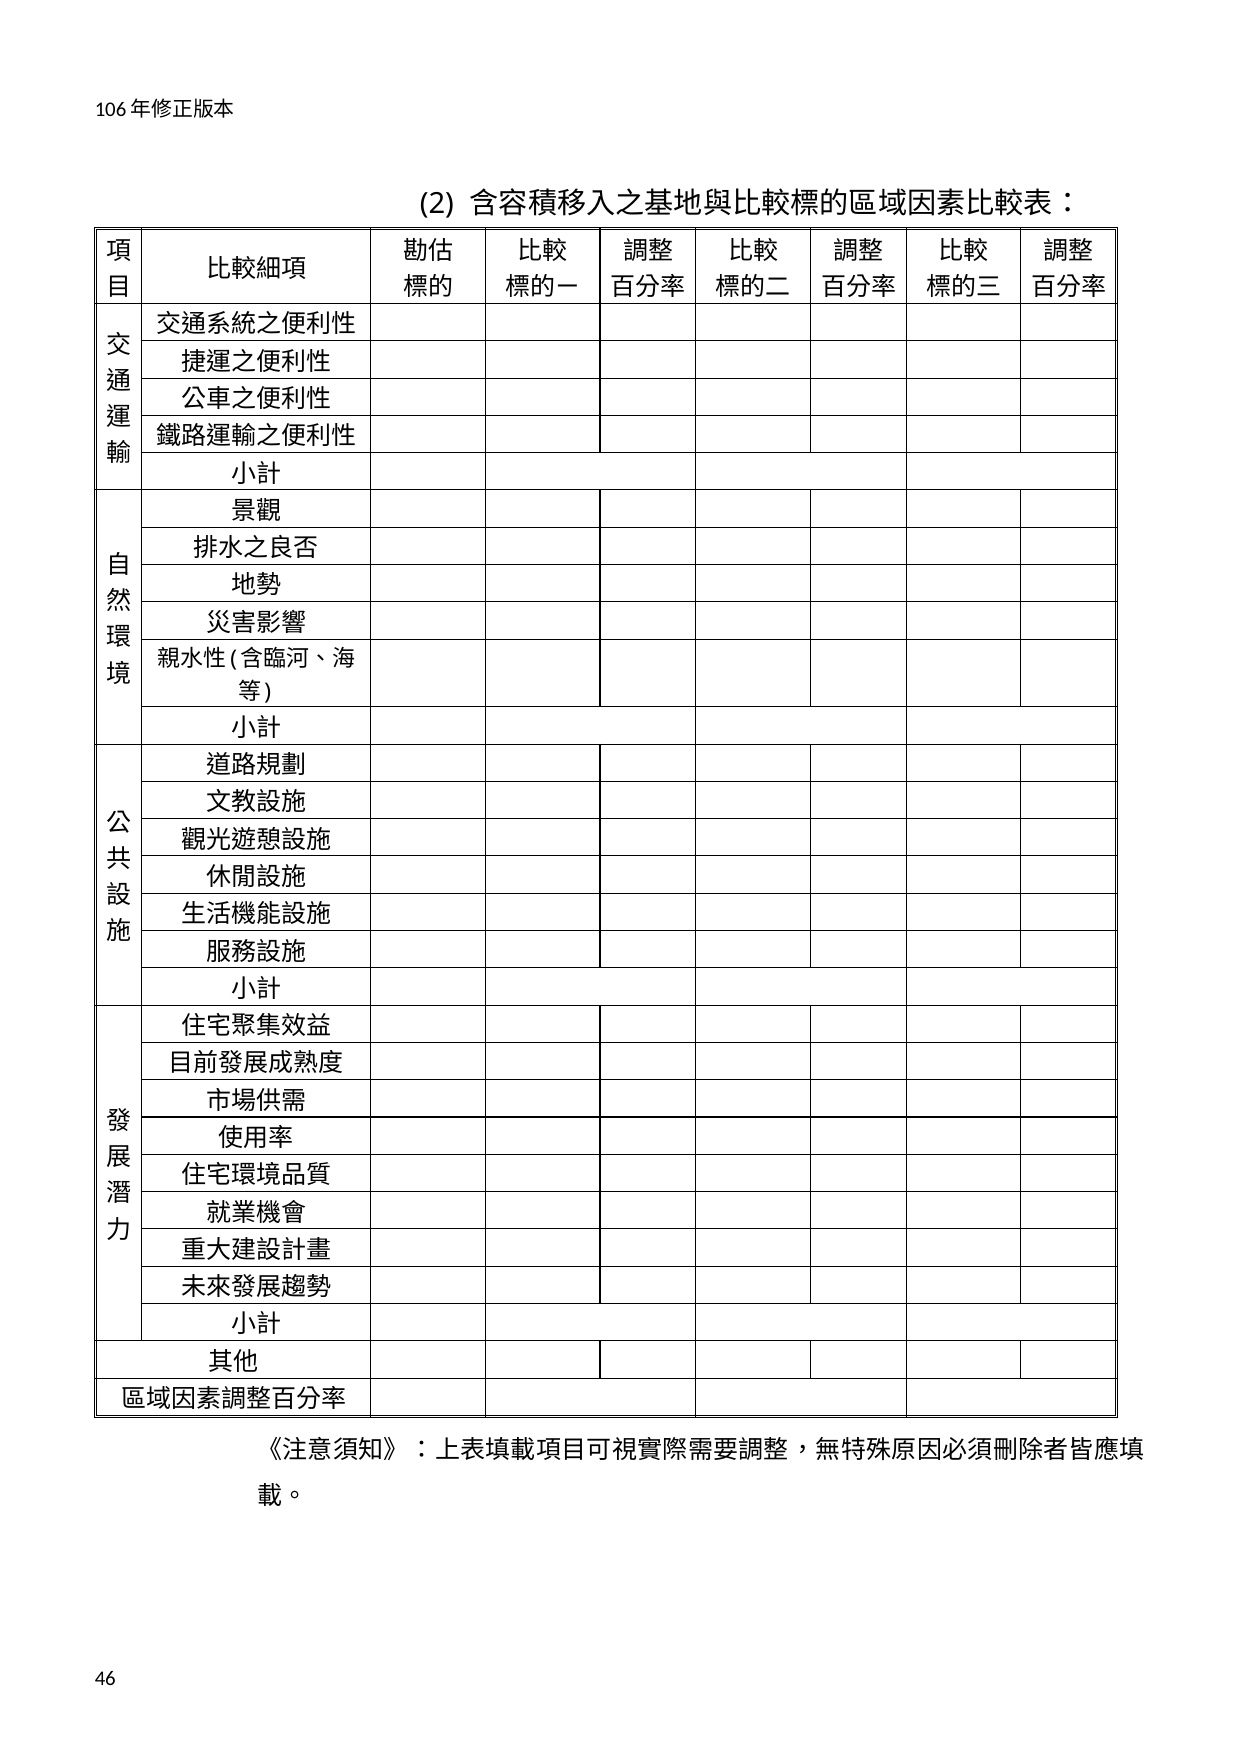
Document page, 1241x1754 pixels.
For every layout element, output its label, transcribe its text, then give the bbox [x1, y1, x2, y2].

table_header 項目 [97, 230, 141, 303]
table_cell 小計 [142, 968, 370, 1004]
table_cell 服務設施 [142, 931, 370, 967]
table_cell [486, 1229, 599, 1266]
table_cell [811, 894, 906, 930]
table_cell [486, 745, 599, 781]
table_cell [486, 602, 599, 638]
table_cell [371, 819, 485, 855]
table_cell 使用率 [142, 1118, 370, 1154]
table_cell [907, 782, 1020, 818]
table_cell [371, 707, 485, 743]
table_cell [486, 1155, 599, 1191]
table_cell [811, 1267, 906, 1303]
table_cell [486, 1267, 599, 1303]
table_header 勘估 標的 [371, 230, 485, 303]
table_cell [486, 782, 599, 818]
table_cell [811, 1006, 906, 1042]
table_cell [601, 1229, 695, 1266]
table_cell [371, 782, 485, 818]
table_cell [696, 1043, 810, 1079]
table_cell [696, 565, 810, 601]
table_cell [1021, 1341, 1115, 1377]
table_cell [1021, 490, 1115, 527]
table_cell [696, 1192, 810, 1228]
table_cell 休閒設施 [142, 856, 370, 893]
table_cell [811, 1155, 906, 1191]
table_cell [1021, 894, 1115, 930]
table_cell [371, 341, 485, 377]
table_cell [1021, 1229, 1115, 1266]
table_cell [907, 490, 1020, 527]
table_cell [486, 1379, 695, 1415]
table_cell [907, 1192, 1020, 1228]
table_cell [486, 1192, 599, 1228]
text 《注意須知》：上表填載項目可視實際需要調整，無特殊原因必須刪除者皆應填載。 [257, 1422, 1146, 1514]
table_cell [1021, 1080, 1115, 1116]
table_header 比較細項 [142, 230, 370, 303]
table_cell [1021, 745, 1115, 781]
table_cell [811, 1118, 906, 1154]
table_cell [907, 304, 1020, 340]
table_cell 捷運之便利性 [142, 341, 370, 377]
table_cell 區域因素調整百分率 [97, 1379, 370, 1415]
table_cell [371, 453, 485, 489]
table_cell [907, 640, 1020, 706]
table_cell [907, 968, 1115, 1004]
table_cell [1021, 819, 1115, 855]
table_cell [811, 931, 906, 967]
table_cell [696, 856, 810, 893]
table_cell [486, 1043, 599, 1079]
table_header 比較 標的三 [907, 230, 1020, 303]
table_cell [811, 341, 906, 377]
table_cell [907, 416, 1020, 452]
table_cell [696, 304, 810, 340]
table_cell 目前發展成熟度 [142, 1043, 370, 1079]
table_cell [811, 565, 906, 601]
table_cell [696, 528, 810, 564]
table_cell [696, 1379, 906, 1415]
table_cell [696, 1229, 810, 1266]
table_cell [601, 565, 695, 601]
table_cell [907, 894, 1020, 930]
table_cell [1021, 341, 1115, 377]
table_cell [907, 1379, 1115, 1415]
table_cell [811, 1229, 906, 1266]
table_cell [1021, 602, 1115, 638]
table_cell [371, 1379, 485, 1415]
table_cell [907, 1341, 1020, 1377]
table_cell [601, 1006, 695, 1042]
table_cell [601, 341, 695, 377]
table_cell [907, 1229, 1020, 1266]
table_cell [486, 453, 695, 489]
table_cell [601, 782, 695, 818]
table_cell [371, 894, 485, 930]
table_cell [1021, 304, 1115, 340]
table_cell [601, 1043, 695, 1079]
table_cell 市場供需 [142, 1080, 370, 1116]
table_cell [371, 416, 485, 452]
table_header 調整 百分率 [1021, 230, 1115, 303]
table_header 調整 百分率 [601, 230, 695, 303]
table_cell [907, 707, 1115, 743]
table_cell [371, 1080, 485, 1116]
table_cell [696, 1006, 810, 1042]
table_cell [486, 856, 599, 893]
table_cell [696, 1267, 810, 1303]
table_cell [601, 1080, 695, 1116]
table_cell [907, 745, 1020, 781]
table_cell [486, 341, 599, 377]
table_cell [486, 1304, 695, 1340]
table_cell 未來發展趨勢 [142, 1267, 370, 1303]
table_cell [1021, 1006, 1115, 1042]
table_cell [907, 1043, 1020, 1079]
table_cell 就業機會 [142, 1192, 370, 1228]
table_cell [371, 490, 485, 527]
table_cell [1021, 416, 1115, 452]
table_cell [696, 416, 810, 452]
table_cell 鐵路運輸之便利性 [142, 416, 370, 452]
table_cell [1021, 1192, 1115, 1228]
table_cell [371, 379, 485, 415]
table_cell [907, 379, 1020, 415]
table_cell [486, 894, 599, 930]
table_cell 道路規劃 [142, 745, 370, 781]
table_cell [696, 490, 810, 527]
table_cell [486, 1118, 599, 1154]
table_cell [371, 745, 485, 781]
table_cell 排水之良否 [142, 528, 370, 564]
table_cell [601, 640, 695, 706]
table_cell [811, 1192, 906, 1228]
table_cell [601, 1341, 695, 1377]
table_cell [696, 453, 906, 489]
table_cell [907, 453, 1115, 489]
table_cell [907, 931, 1020, 967]
table_cell [486, 707, 695, 743]
table_cell [696, 745, 810, 781]
table_cell [371, 931, 485, 967]
table_cell 公車之便利性 [142, 379, 370, 415]
table_cell [486, 490, 599, 527]
table_cell [696, 1155, 810, 1191]
table_cell 小計 [142, 453, 370, 489]
table_cell [811, 379, 906, 415]
table_cell 文教設施 [142, 782, 370, 818]
table_cell 生活機能設施 [142, 894, 370, 930]
table_cell 景觀 [142, 490, 370, 527]
table_cell [811, 304, 906, 340]
table_cell 觀光遊憩設施 [142, 819, 370, 855]
table_header 調整 百分率 [811, 230, 906, 303]
table_cell 交通運輸 [97, 304, 141, 489]
table_cell [601, 1192, 695, 1228]
list 含容積移入之基地與比較標的區域因素比較表： [419, 177, 1146, 223]
table_cell [601, 819, 695, 855]
table_cell [486, 819, 599, 855]
table_cell [486, 1341, 599, 1377]
table_cell [1021, 379, 1115, 415]
table_cell [601, 856, 695, 893]
table_cell [811, 640, 906, 706]
table_cell [486, 416, 599, 452]
table_cell [811, 819, 906, 855]
table_cell [1021, 1118, 1115, 1154]
table_cell 發展潛力 [97, 1006, 141, 1340]
table_cell [1021, 640, 1115, 706]
table_cell [811, 1043, 906, 1079]
table_cell [1021, 856, 1115, 893]
table_cell [371, 1118, 485, 1154]
table_cell [696, 1304, 906, 1340]
table_cell [486, 304, 599, 340]
table_cell [486, 640, 599, 706]
table_cell [696, 819, 810, 855]
table_cell [371, 968, 485, 1004]
table_cell [696, 1341, 810, 1377]
table_cell [486, 379, 599, 415]
table_cell [907, 565, 1020, 601]
table_cell [1021, 931, 1115, 967]
table_cell [371, 565, 485, 601]
table_cell [371, 1192, 485, 1228]
table_cell 親水性(含臨河、海等) [142, 640, 370, 706]
table_cell 交通系統之便利性 [142, 304, 370, 340]
table_cell [371, 304, 485, 340]
table_cell 小計 [142, 707, 370, 743]
table_cell [811, 416, 906, 452]
table_cell [1021, 1155, 1115, 1191]
table_cell [696, 640, 810, 706]
table_cell [371, 1341, 485, 1377]
table_cell [601, 379, 695, 415]
table_cell [811, 745, 906, 781]
table_cell [371, 856, 485, 893]
table_cell [696, 968, 906, 1004]
table_cell 災害影響 [142, 602, 370, 638]
table_cell [1021, 565, 1115, 601]
table_cell [696, 379, 810, 415]
table_cell [907, 602, 1020, 638]
table_cell [371, 528, 485, 564]
table_cell [486, 565, 599, 601]
table_cell [696, 707, 906, 743]
table_cell [371, 1267, 485, 1303]
table_cell [601, 931, 695, 967]
table_cell [811, 602, 906, 638]
table_cell [907, 1006, 1020, 1042]
table_cell [907, 1155, 1020, 1191]
table_cell [696, 602, 810, 638]
table_cell [601, 1267, 695, 1303]
table_cell [601, 894, 695, 930]
table_cell [1021, 1043, 1115, 1079]
table_cell [371, 640, 485, 706]
table_cell [1021, 782, 1115, 818]
table_cell [486, 931, 599, 967]
table_cell 小計 [142, 1304, 370, 1340]
table_cell [601, 602, 695, 638]
table_cell [371, 1043, 485, 1079]
table_cell [371, 1229, 485, 1266]
table_cell [696, 782, 810, 818]
table_cell [486, 1006, 599, 1042]
table_cell 其他 [97, 1341, 370, 1377]
table_header 比較 標的二 [696, 230, 810, 303]
table_cell [371, 1006, 485, 1042]
table_cell [907, 1267, 1020, 1303]
table_cell [696, 1118, 810, 1154]
table_cell [1021, 528, 1115, 564]
table_cell [1021, 1267, 1115, 1303]
table_cell 地勢 [142, 565, 370, 601]
table_cell [371, 602, 485, 638]
table_cell 公共設施 [97, 745, 141, 1004]
table_cell [601, 304, 695, 340]
table_cell [696, 894, 810, 930]
table_cell [907, 1080, 1020, 1116]
table_cell [601, 490, 695, 527]
table_cell [907, 819, 1020, 855]
table_cell [371, 1155, 485, 1191]
table_cell [907, 856, 1020, 893]
table_cell [907, 341, 1020, 377]
table_cell [696, 341, 810, 377]
table_cell [811, 782, 906, 818]
table_cell [811, 1080, 906, 1116]
table_cell [907, 1118, 1020, 1154]
table_cell [601, 1118, 695, 1154]
table_cell [601, 416, 695, 452]
table_header 比較 標的ㄧ [486, 230, 599, 303]
table_cell 自然環境 [97, 490, 141, 743]
table_cell [811, 856, 906, 893]
table_cell [601, 528, 695, 564]
table_cell [486, 1080, 599, 1116]
table_cell [601, 1155, 695, 1191]
table_cell [907, 528, 1020, 564]
table_cell [696, 931, 810, 967]
table_cell [811, 1341, 906, 1377]
table_cell [811, 528, 906, 564]
table_cell [371, 1304, 485, 1340]
table_cell [811, 490, 906, 527]
table_cell [486, 968, 695, 1004]
table_cell [601, 745, 695, 781]
table_cell 重大建設計畫 [142, 1229, 370, 1266]
table_cell 住宅環境品質 [142, 1155, 370, 1191]
table_cell [907, 1304, 1115, 1340]
table_cell [696, 1080, 810, 1116]
table_cell 住宅聚集效益 [142, 1006, 370, 1042]
table_cell [486, 528, 599, 564]
